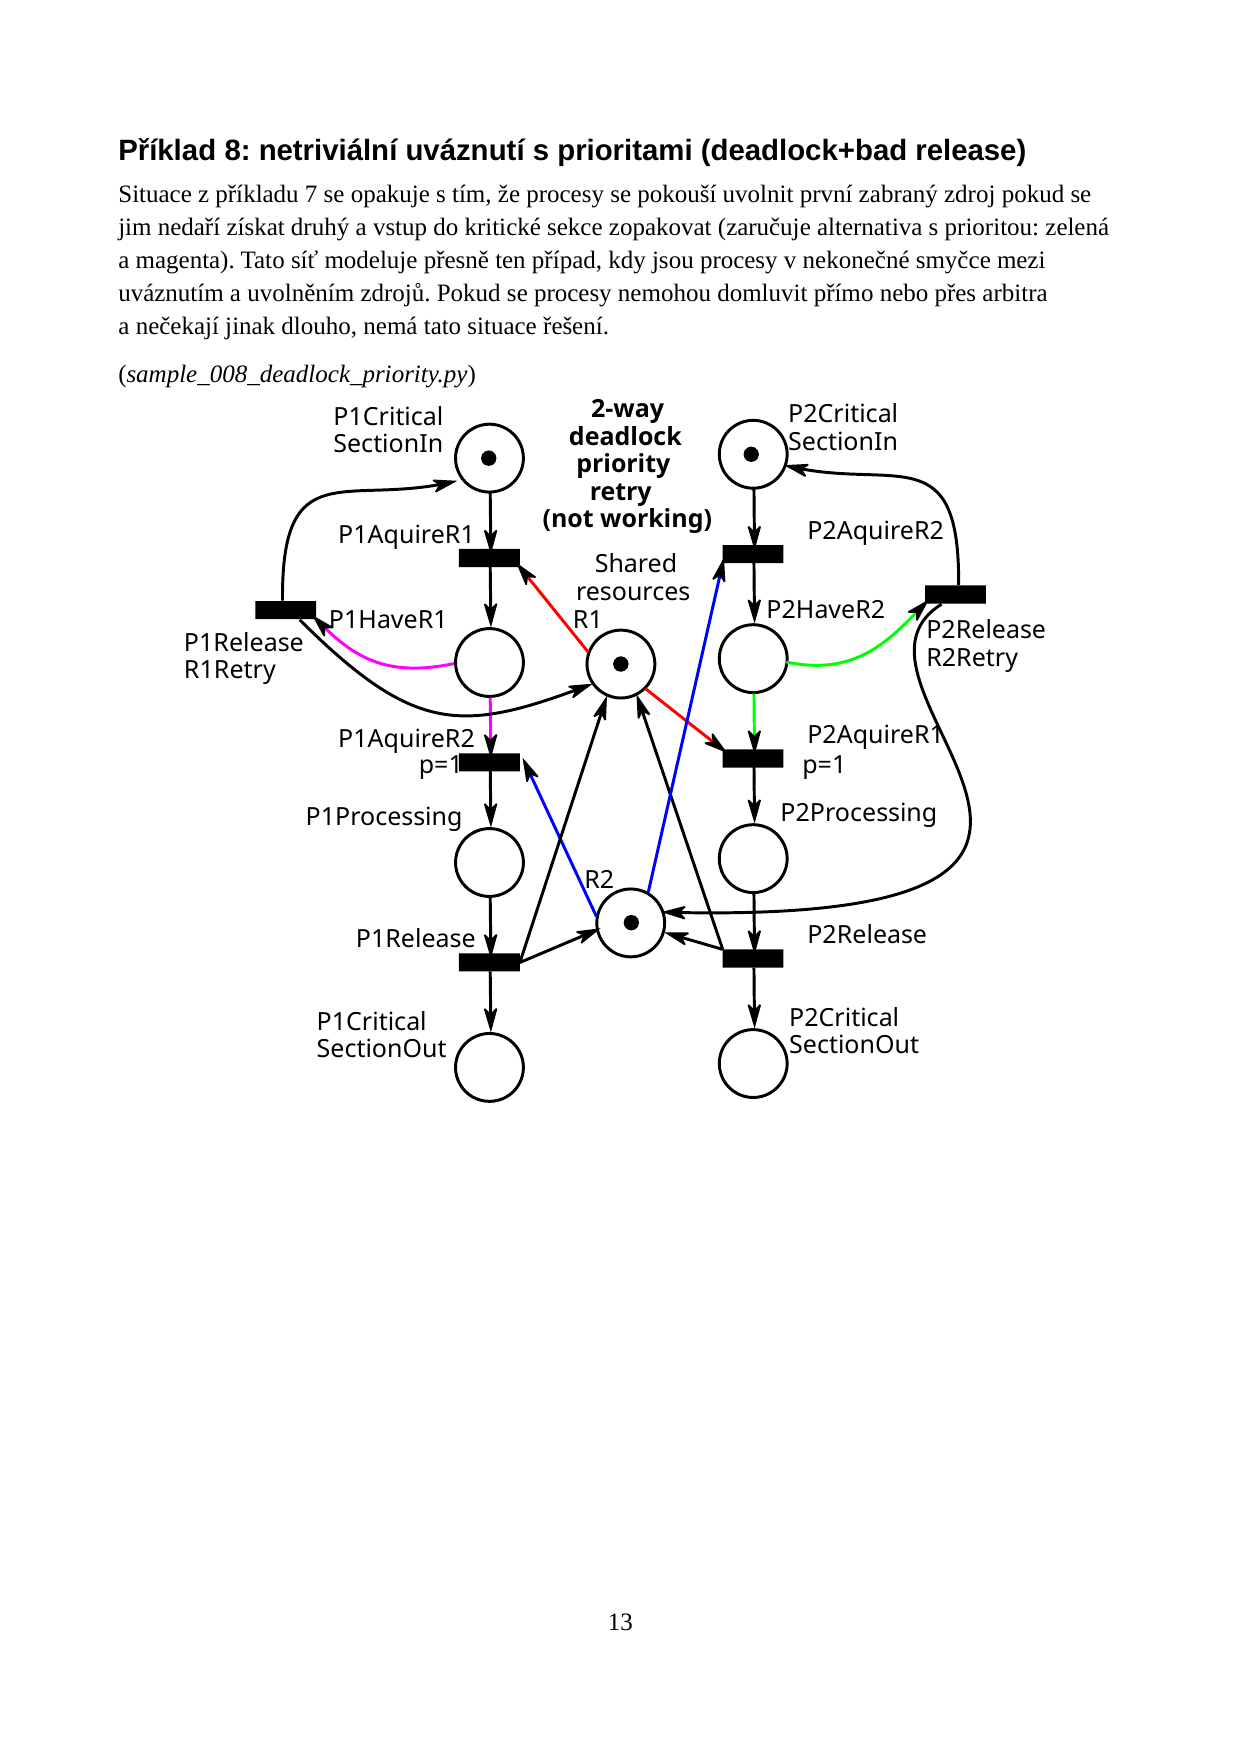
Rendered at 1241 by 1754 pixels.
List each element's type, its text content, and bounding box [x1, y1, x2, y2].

text Situace z příkladu 7 se opakuje s tím, že procesy se pokouší uvolnit první zabraný zdroj pokud se jim nedaří získat druhý a vstup do kritické sekce zopakovat (zaručuje alternativa s prioritou: zelená a magenta). Tato síť modeluje přesně ten případ, kdy jsou procesy v nekonečné smyčce mezi uváznutím a uvolněním zdrojů. Pokud se procesy nemohou domluvit přímo nebo přes arbitra a nečekají jinak dlouho, nemá tato situace řešení. [118, 179, 1122, 340]
text (sample_008_deadlock_priority.py) [118, 359, 1122, 387]
subtitle Příklad 8: netriviální uváznutí s prioritami (deadlock+bad release) [118, 133, 1122, 166]
